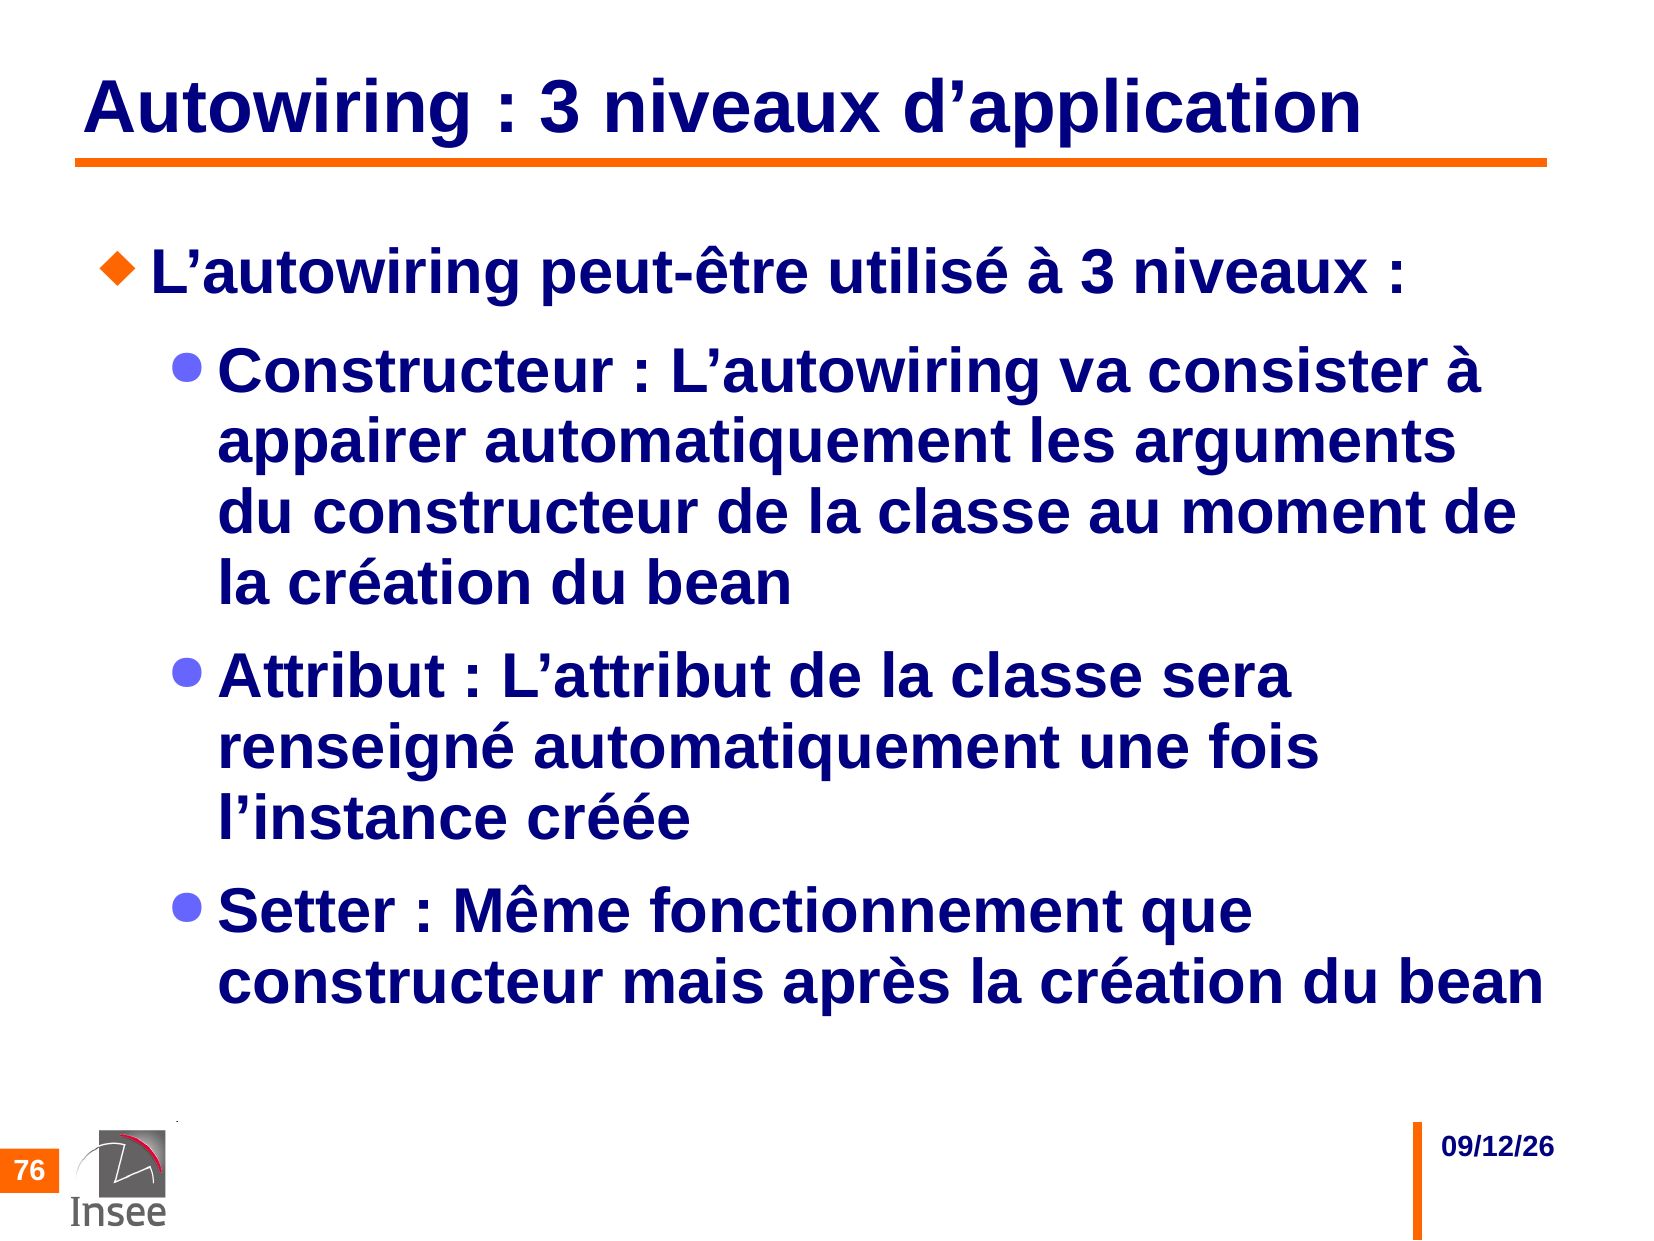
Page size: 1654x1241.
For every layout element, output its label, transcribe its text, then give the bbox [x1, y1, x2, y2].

title Autowiring : 3 niveaux d’application [82, 49, 1619, 163]
list L’autowiring peut-être utilisé à 3 niveaux : Constructeur : L’autowiring va consister à appairer automatiquement les arguments du constructeur de la classe au moment de la création du bean Attribut : L’attribut de la classe sera renseigné automatiquement une fois l’instance créée Setter : Même fonctionnement que constructeur mais après la création du bean [82, 236, 1548, 1087]
picture [62, 1121, 178, 1241]
